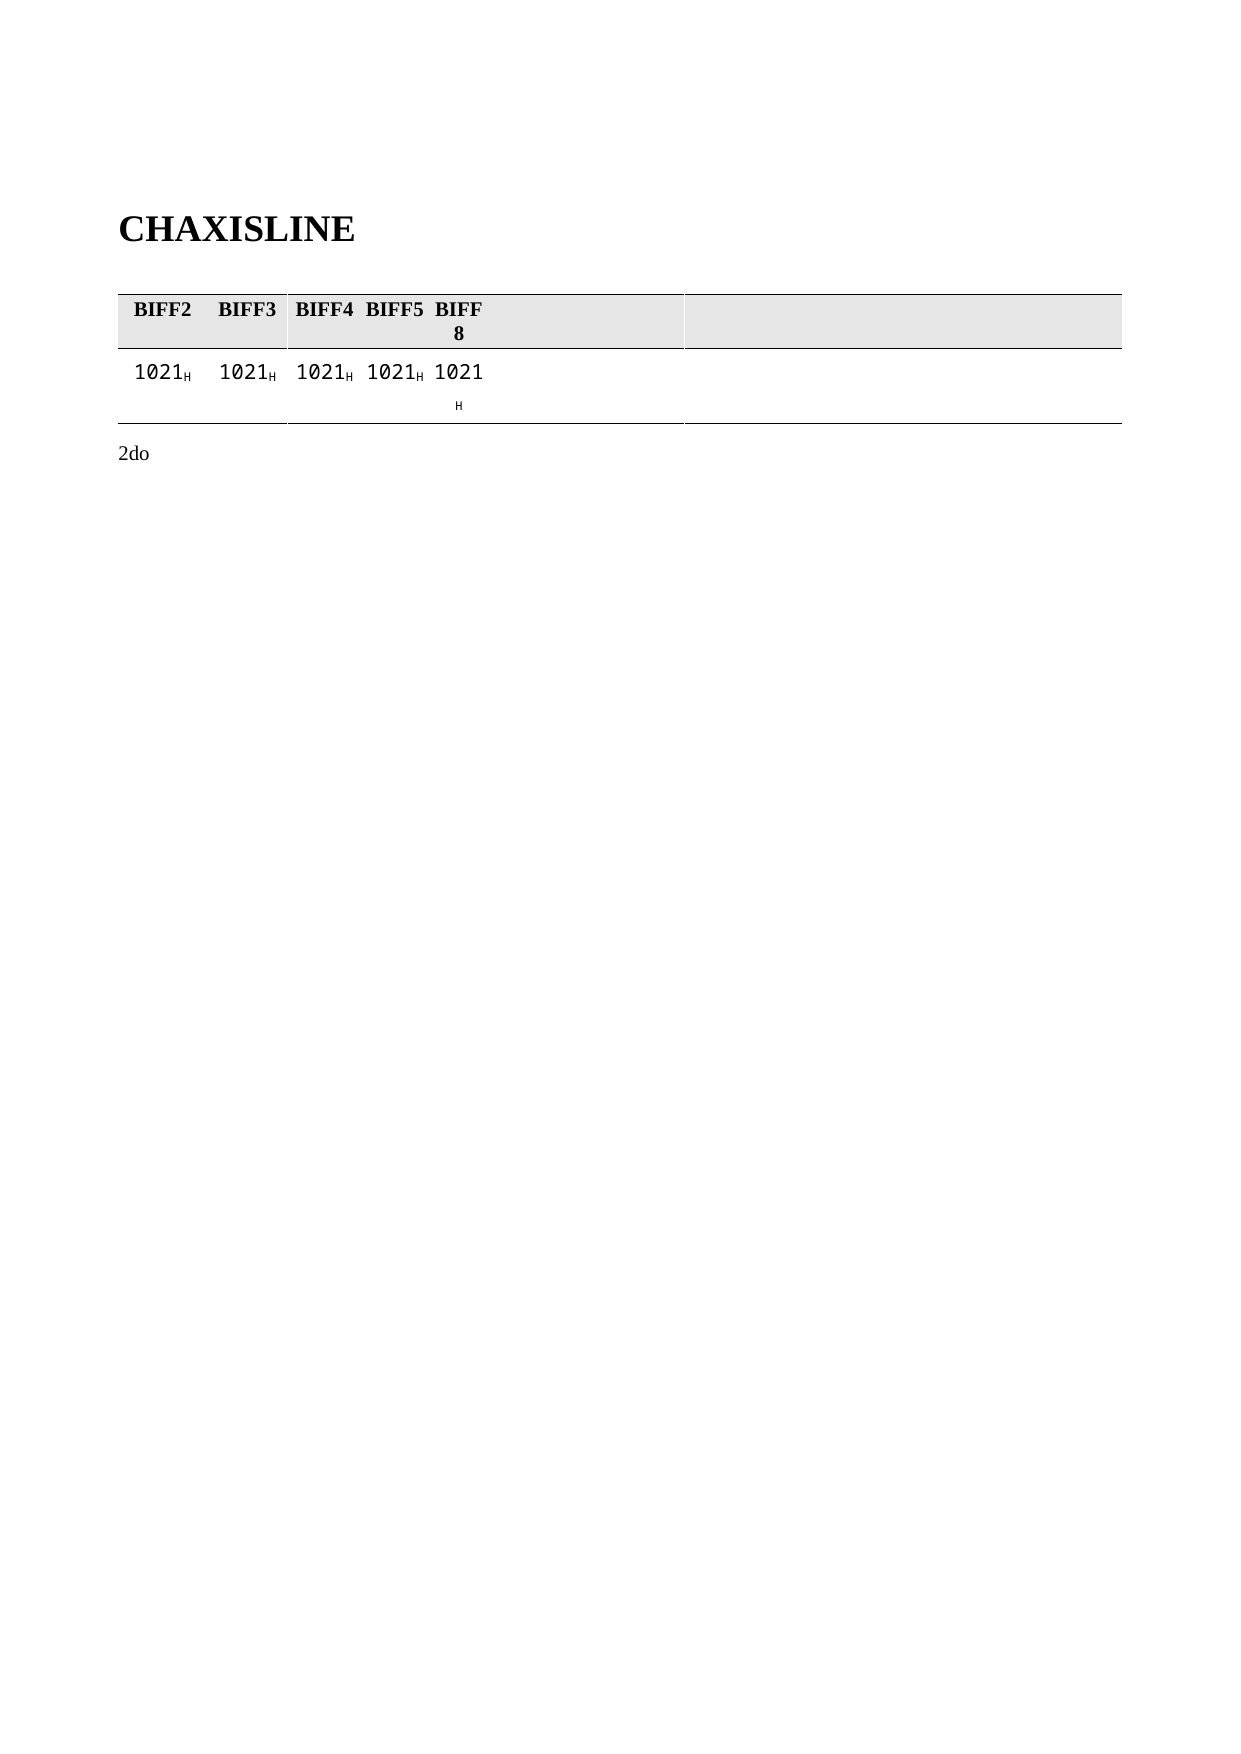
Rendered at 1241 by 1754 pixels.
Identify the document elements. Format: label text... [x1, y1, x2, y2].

table_cell [489, 349, 545, 423]
table_header BIFF5 [361, 295, 428, 348]
table_cell [545, 349, 596, 423]
table_cell 1021H [361, 349, 428, 423]
table_cell 1021H [207, 349, 287, 423]
table_header BIFF8 [428, 295, 489, 348]
table_header [545, 295, 596, 348]
table_header [685, 295, 1122, 348]
table_cell [642, 349, 684, 423]
table_cell [596, 349, 642, 423]
table_header [642, 295, 684, 348]
table_header [489, 295, 545, 348]
table_cell 1021H [118, 349, 207, 423]
table_cell 1021H [428, 349, 489, 423]
table_cell [685, 349, 1122, 423]
table_cell 1021H [288, 349, 361, 423]
subtitle CHAXISLINE [118, 207, 1122, 250]
table_header BIFF2 [118, 295, 207, 348]
text 2do [118, 441, 1122, 465]
table_header BIFF3 [207, 295, 287, 348]
table_header [596, 295, 642, 348]
table_header BIFF4 [288, 295, 361, 348]
